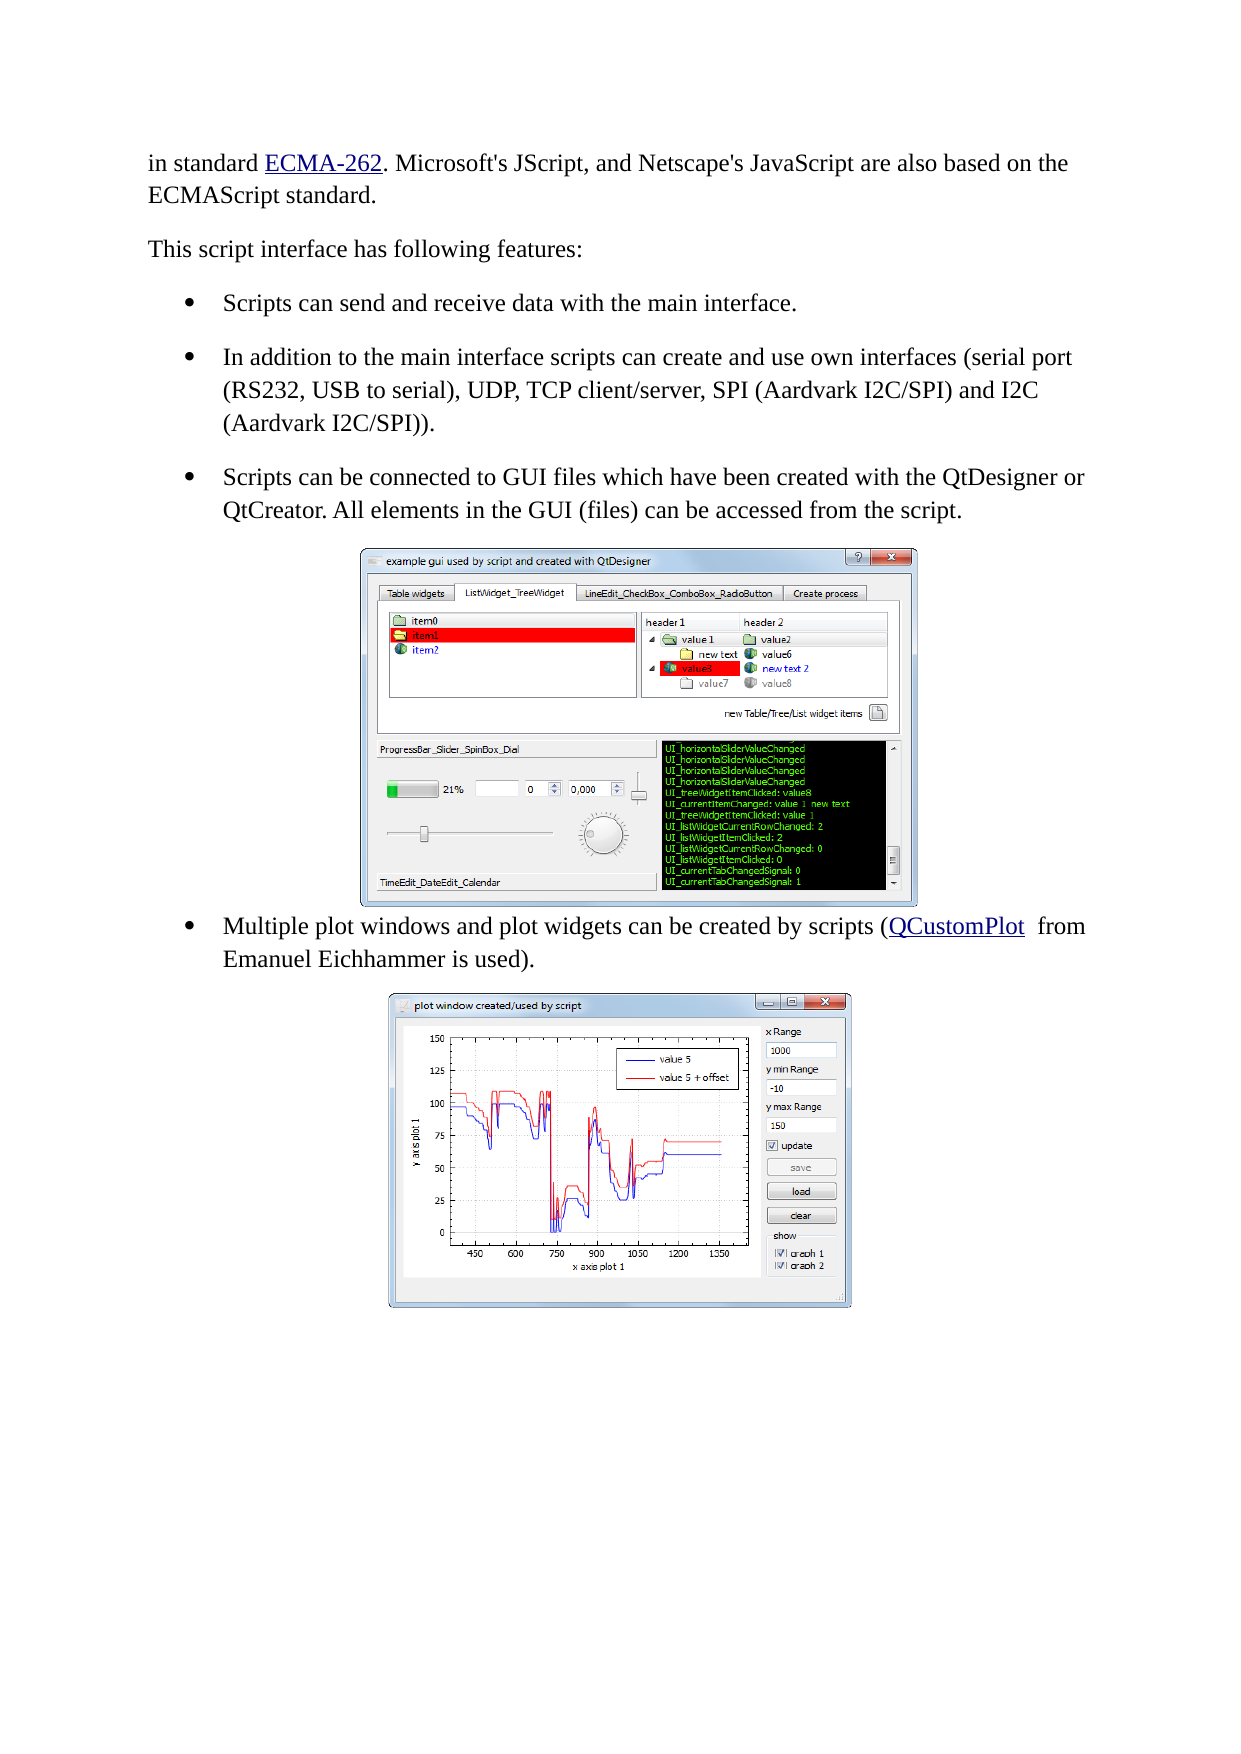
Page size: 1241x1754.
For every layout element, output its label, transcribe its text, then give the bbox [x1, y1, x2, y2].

text This script interface has following features: [148, 234, 1093, 263]
list Multiple plot windows and plot widgets can be created by scripts (QCustomPlot from Emanuel Eichhammer is used). [185, 907, 1093, 972]
list Scripts can send and receive data with the main interface. [185, 288, 1093, 317]
picture [388, 993, 852, 1308]
list Scripts can be connected to GUI files which have been created with the QtDesigner or QtCreator. All elements in the GUI (files) can be accessed from the script. [185, 462, 1093, 524]
list In addition to the main interface scripts can create and use own interfaces (serial port (RS232, USB to serial), UDP, TCP client/server, SPI (Aardvark I2C/SPI) and I2C (Aardvark I2C/SPI)). [185, 342, 1093, 437]
text in standard ECMA-262. Microsoft's JScript, and Netscape's JavaScript are also based on the ECMAScript standard. [148, 148, 1093, 209]
picture [360, 548, 918, 907]
